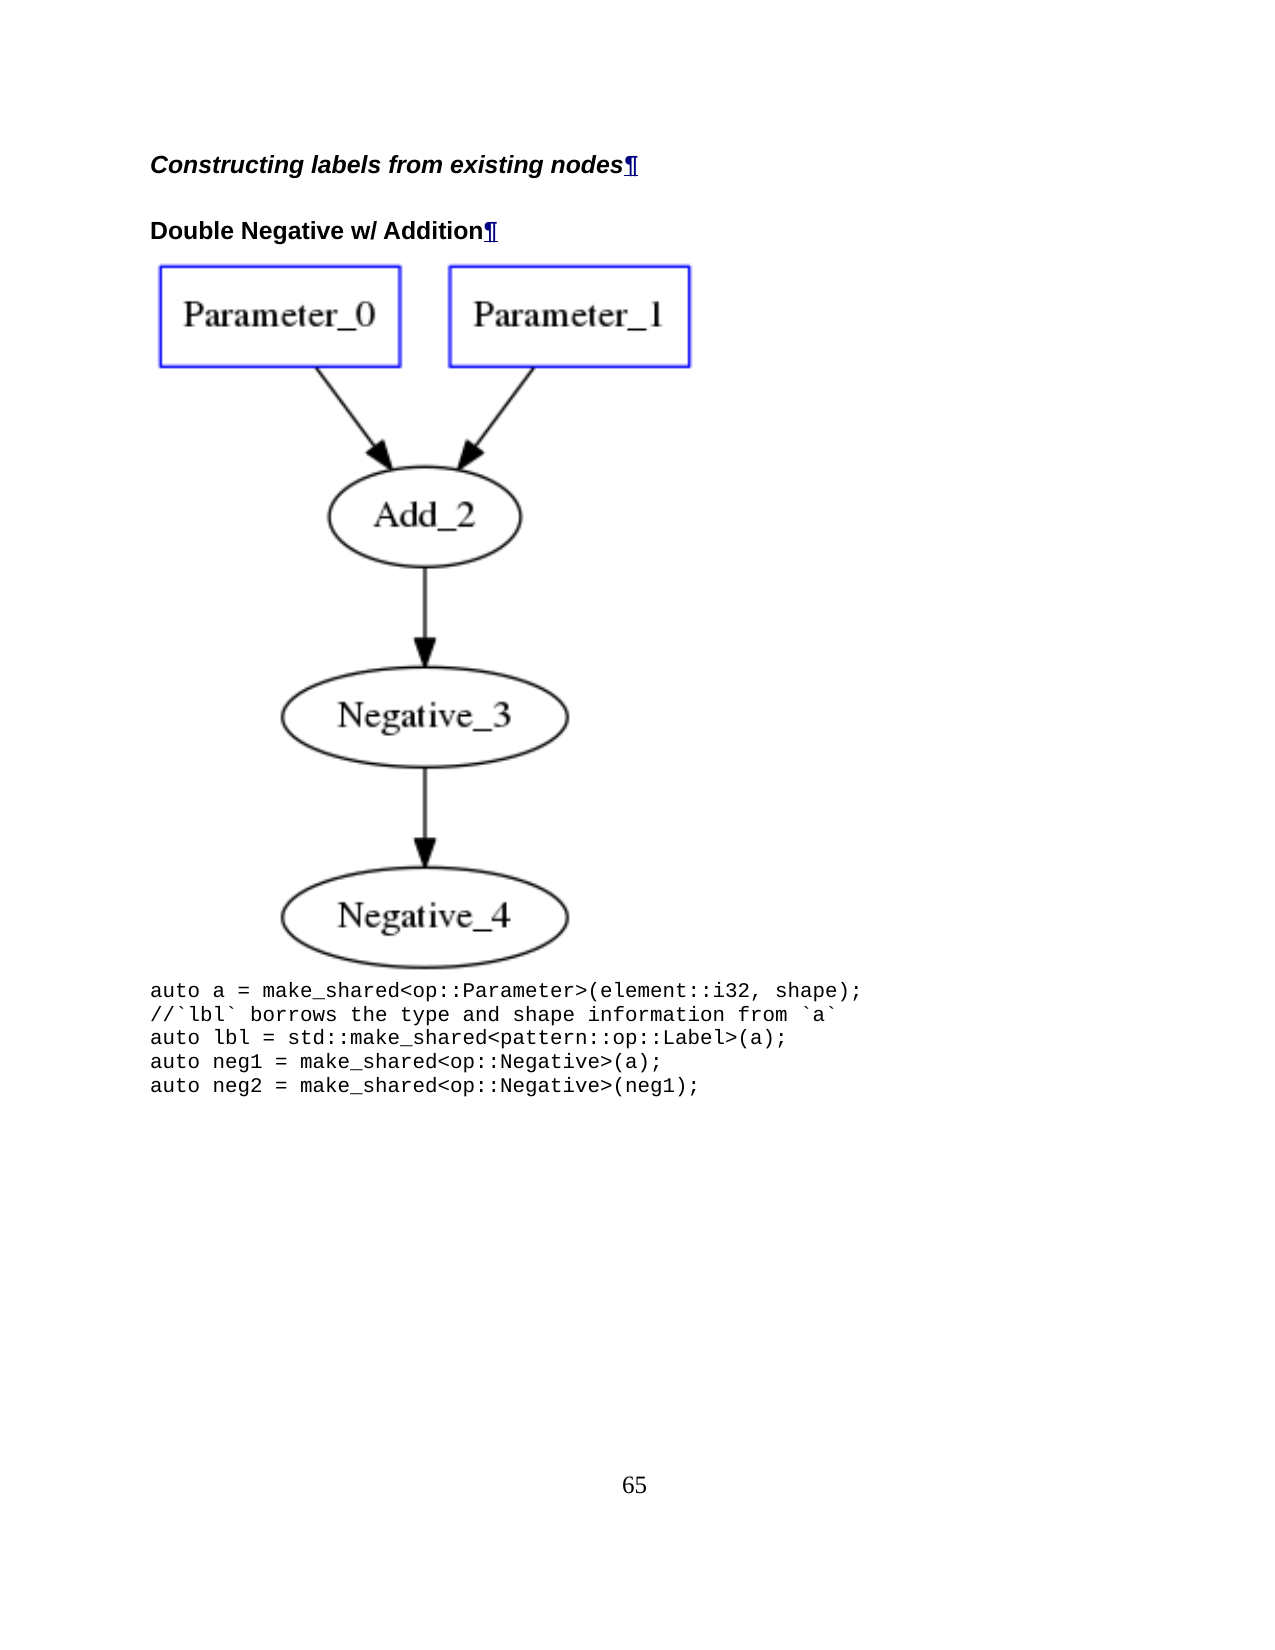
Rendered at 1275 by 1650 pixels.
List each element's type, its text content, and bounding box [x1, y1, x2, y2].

text auto a = make_shared<op::Parameter>(element::i32, shape); [150, 980, 1125, 1004]
text auto neg2 = make_shared<op::Negative>(neg1); [150, 1074, 1125, 1098]
text auto lbl = std::make_shared<pattern::op::Label>(a); [150, 1027, 1125, 1051]
text auto neg1 = make_shared<op::Negative>(a); [150, 1051, 1125, 1074]
picture [150, 257, 700, 980]
subtitle Double Negative w/ Addition¶ [150, 216, 1125, 244]
text //`lbl` borrows the type and shape information from `a` [150, 1004, 1125, 1027]
subtitle Constructing labels from existing nodes¶ [150, 150, 1125, 178]
